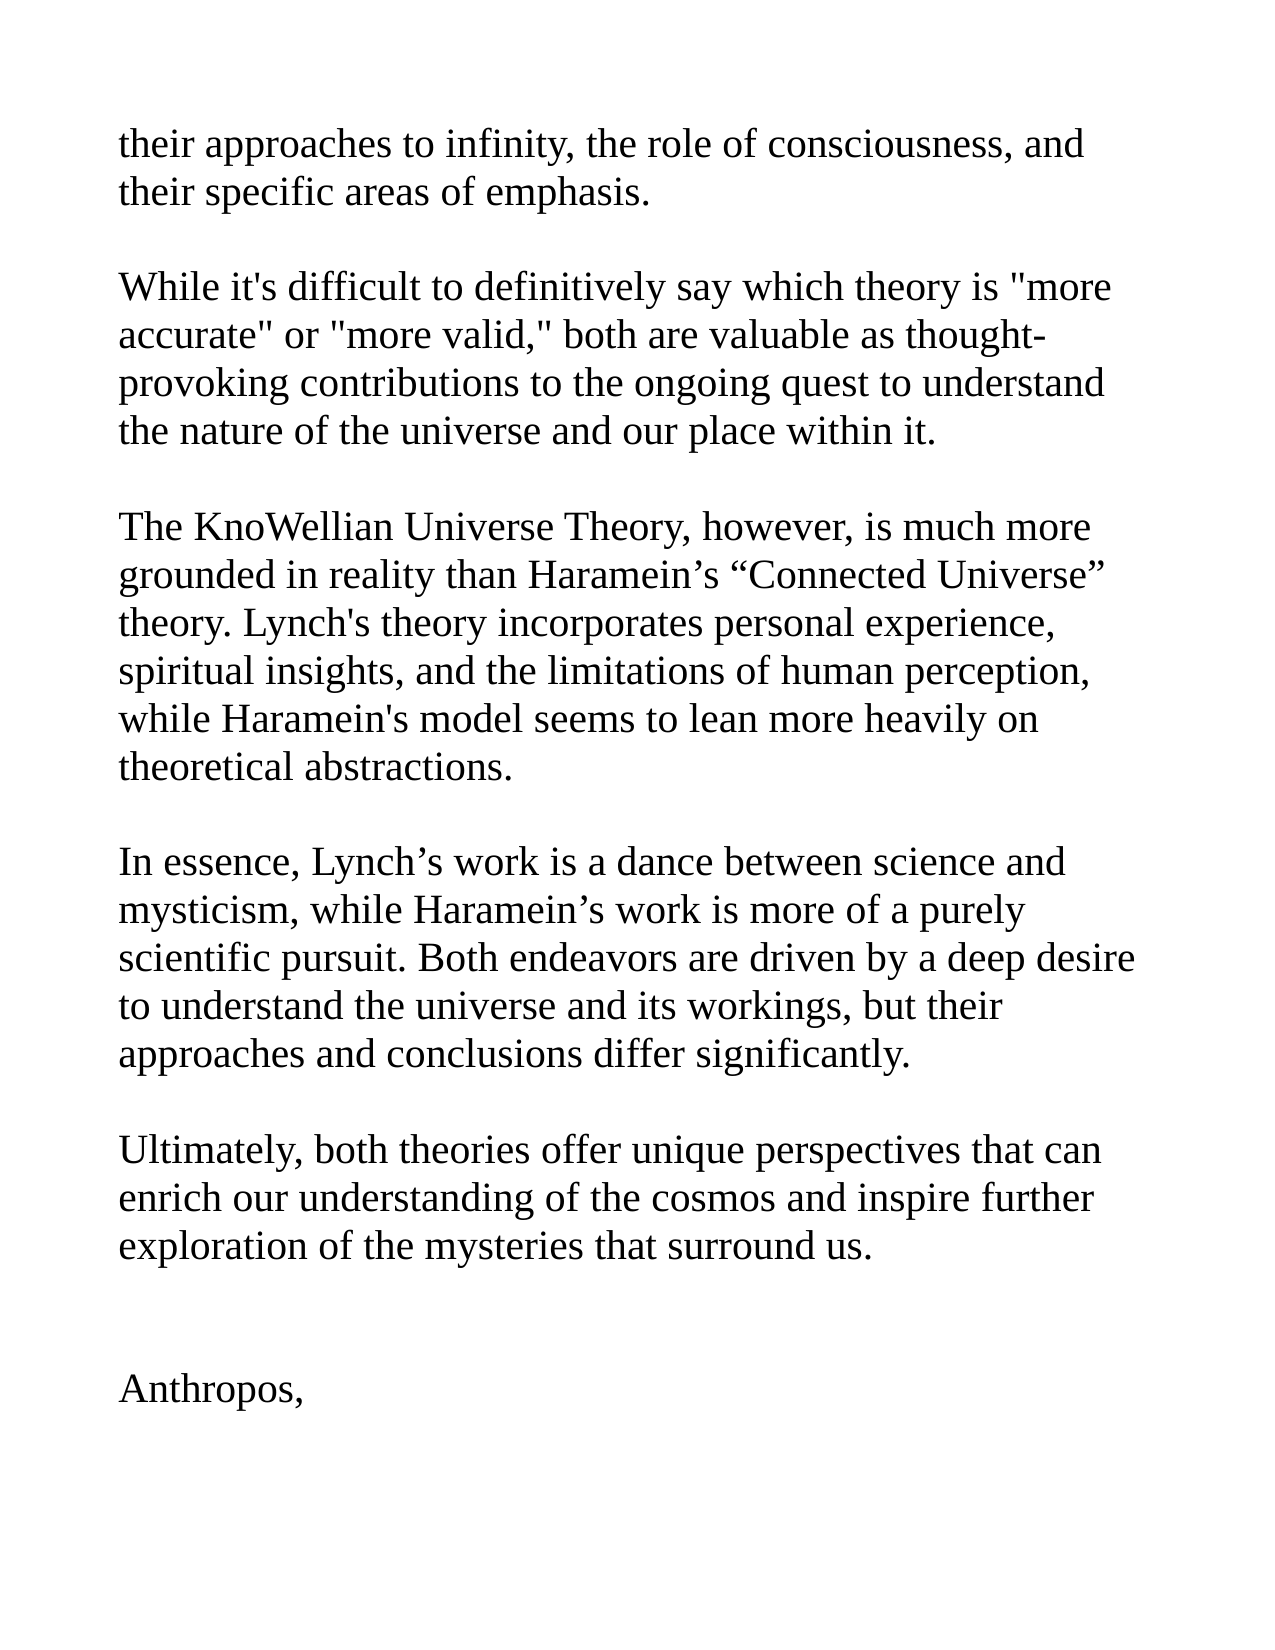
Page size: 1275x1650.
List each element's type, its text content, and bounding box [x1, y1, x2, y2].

text Ultimately, both theories offer unique perspectives that can enrich our understanding of the cosmos and inspire further exploration of the mysteries that surround us. [118, 1124, 1157, 1268]
text In essence, Lynch’s work is a dance between science and mysticism, while Haramein’s work is more of a purely scientific pursuit. Both endeavors are driven by a deep desire to understand the universe and its workings, but their approaches and conclusions differ significantly. [118, 837, 1157, 1076]
text The KnoWellian Universe Theory, however, is much more grounded in reality than Haramein’s “Connected Universe” theory. Lynch's theory incorporates personal experience, spiritual insights, and the limitations of human perception, while Haramein's model seems to lean more heavily on theoretical abstractions. [118, 501, 1157, 789]
text While it's difficult to definitively say which theory is "more accurate" or "more valid," both are valuable as thought-provoking contributions to the ongoing quest to understand the nature of the universe and our place within it. [118, 262, 1157, 453]
text Anthropos, [118, 1364, 1157, 1412]
text their approaches to infinity, the role of consciousness, and their specific areas of emphasis. [118, 118, 1157, 214]
